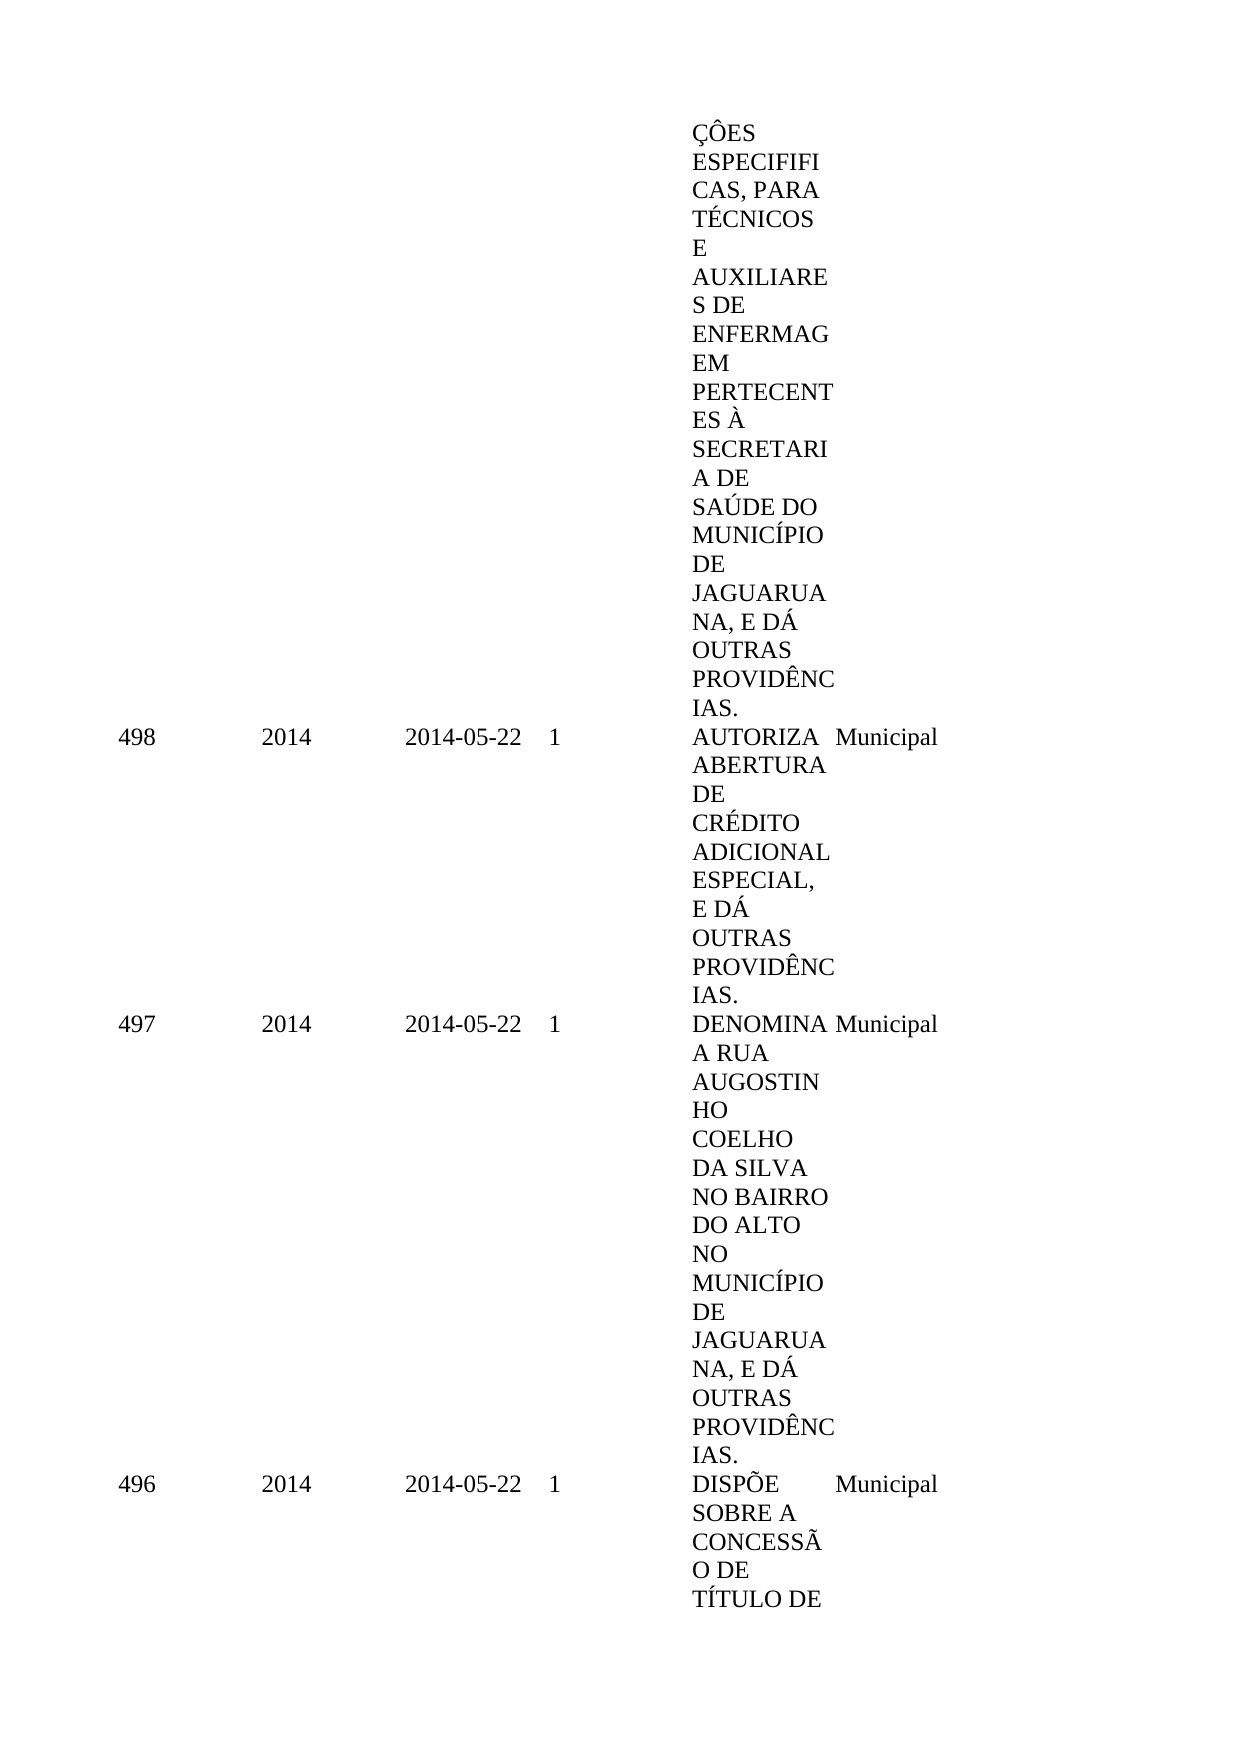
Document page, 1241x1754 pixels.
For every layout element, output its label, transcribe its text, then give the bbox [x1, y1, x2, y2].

table_cell 496 [118, 1469, 261, 1613]
table_cell 2014 [261, 1009, 405, 1469]
table_cell 1 [548, 1009, 692, 1469]
table_cell [979, 1009, 1122, 1469]
table_cell Municipal [835, 1009, 979, 1469]
table_cell [405, 118, 548, 722]
table_cell 498 [118, 722, 261, 1009]
table_cell AUTORIZA ABERTURA DE CRÉDITO ADICIONAL ESPECIAL, E DÁ OUTRAS PROVIDÊNCIAS. [692, 722, 835, 1009]
table_cell ÇÔES ESPECIFIFICAS, PARA TÉCNICOS E AUXILIARES DE ENFERMAGEM PERTECENTES À SECRETARIA DE SAÚDE DO MUNICÍPIO DE JAGUARUANA, E DÁ OUTRAS PROVIDÊNCIAS. [692, 118, 835, 722]
table_cell DISPÕE SOBRE A CONCESSÃO DE TÍTULO DE [692, 1469, 835, 1613]
table_cell [118, 118, 261, 722]
table_cell Municipal [835, 722, 979, 1009]
table_cell [979, 722, 1122, 1009]
table_cell [261, 118, 405, 722]
table_cell 497 [118, 1009, 261, 1469]
table_cell Municipal [835, 1469, 979, 1613]
table_cell 2014-05-22 [405, 1009, 548, 1469]
table_cell 2014 [261, 722, 405, 1009]
table_cell 2014 [261, 1469, 405, 1613]
table_cell 1 [548, 1469, 692, 1613]
table_cell [979, 1469, 1122, 1613]
table_cell [835, 118, 979, 722]
table_cell [548, 118, 692, 722]
table_cell DENOMINA A RUA AUGOSTINHO COELHO DA SILVA NO BAIRRO DO ALTO NO MUNICÍPIO DE JAGUARUANA, E DÁ OUTRAS PROVIDÊNCIAS. [692, 1009, 835, 1469]
table_cell 1 [548, 722, 692, 1009]
table_cell 2014-05-22 [405, 722, 548, 1009]
table_cell [979, 118, 1122, 722]
table_cell 2014-05-22 [405, 1469, 548, 1613]
